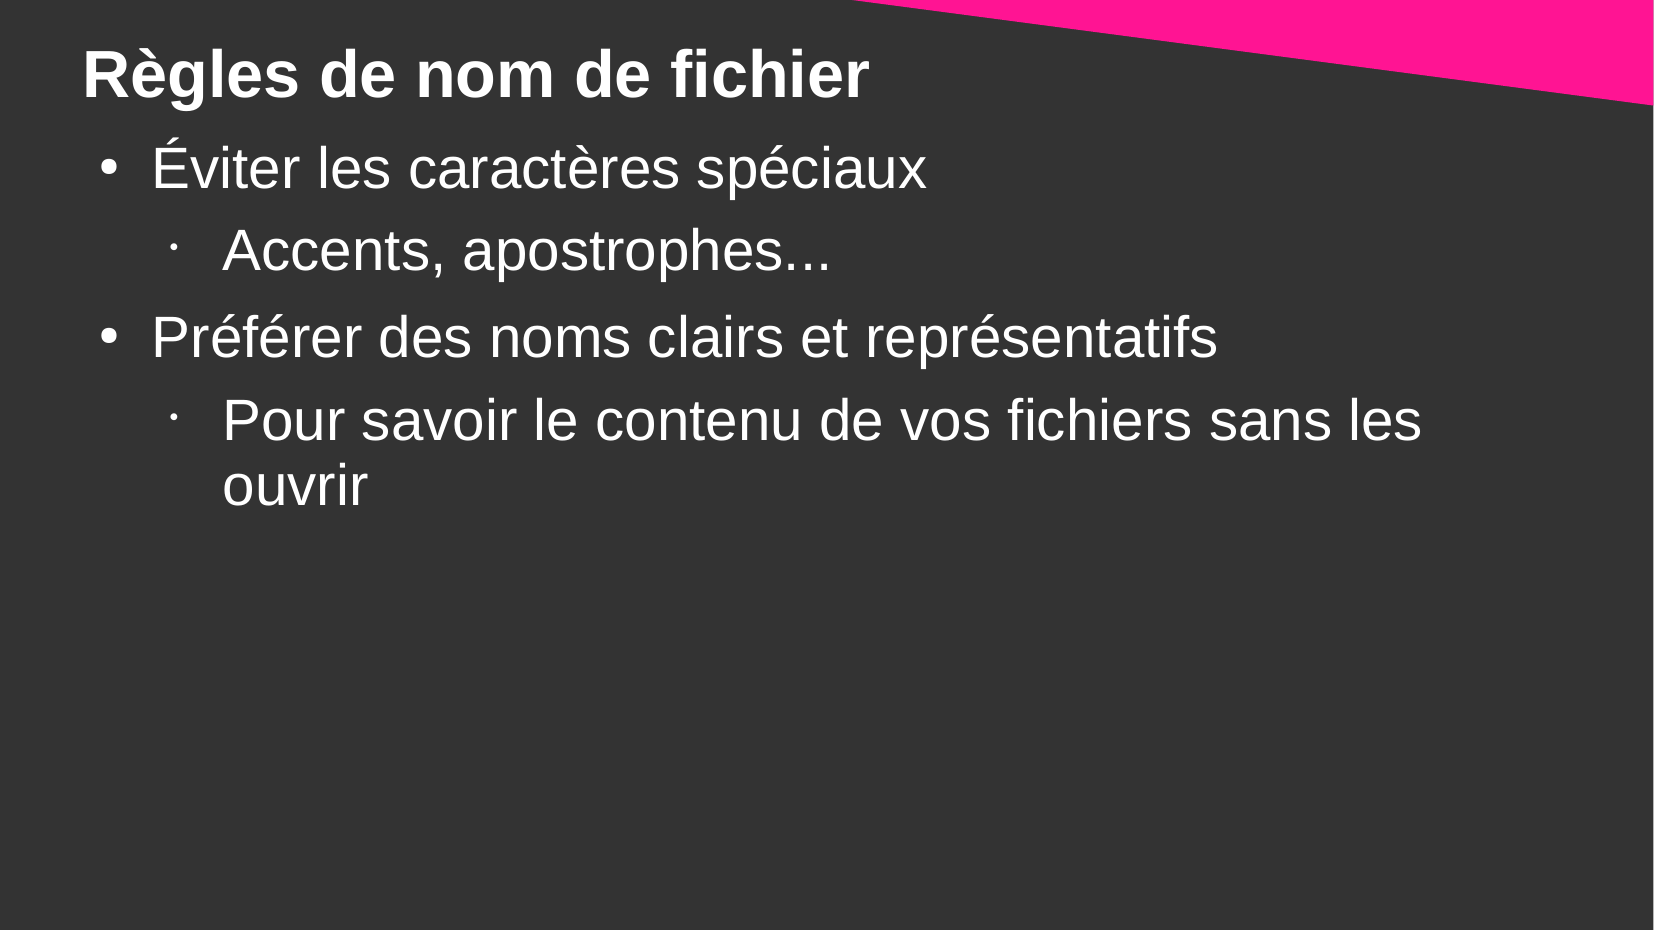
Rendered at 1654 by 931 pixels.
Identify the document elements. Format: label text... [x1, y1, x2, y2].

list Éviter les caractères spéciaux Accents, apostrophes... Préférer des noms clairs et représentatifs Pour savoir le contenu de vos fichiers sans les ouvrir [80, 135, 1560, 886]
text_box [852, 0, 1654, 106]
title Règles de nom de fichier [82, 37, 1571, 122]
